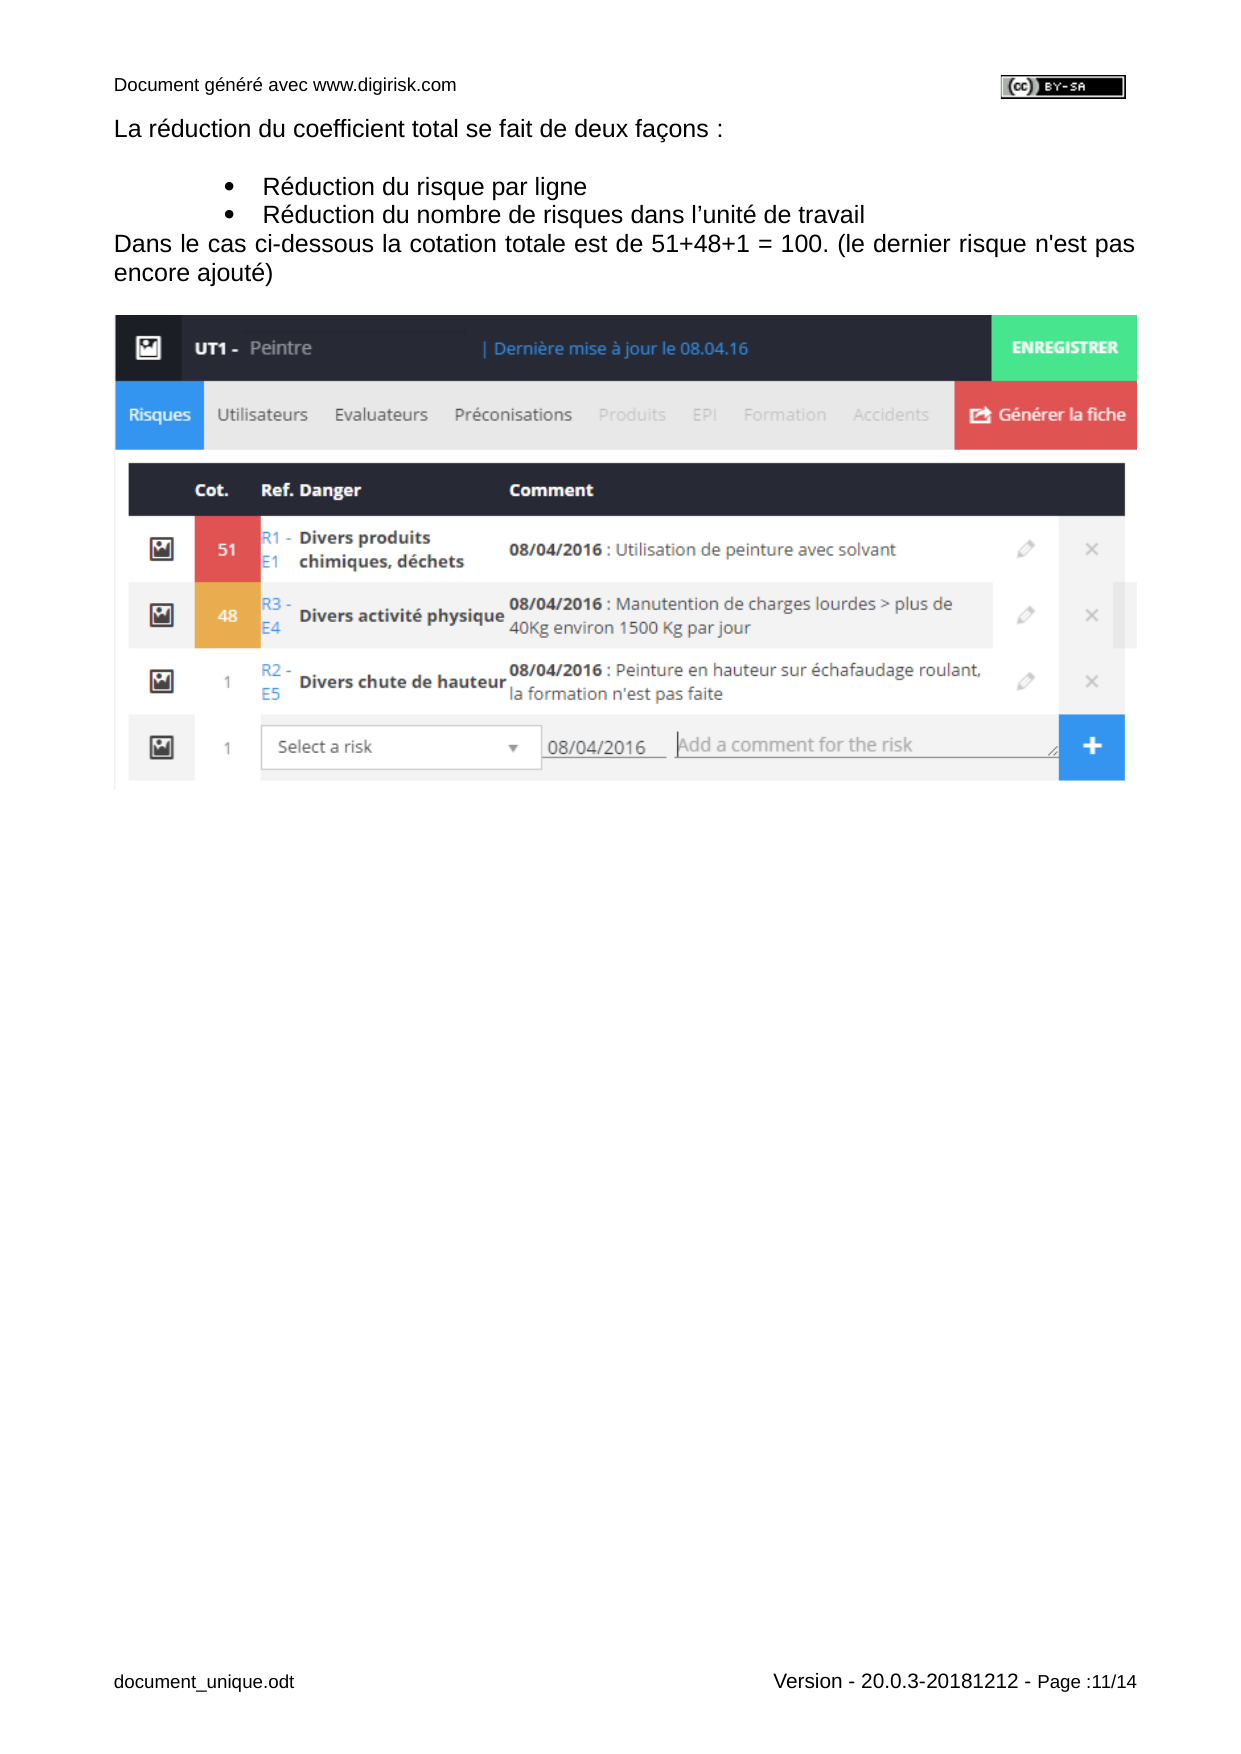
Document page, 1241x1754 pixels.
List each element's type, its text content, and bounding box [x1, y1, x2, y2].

list Réduction du nombre de risques dans l’unité de travail [225, 201, 1137, 229]
list Réduction du risque par ligne [225, 172, 1137, 201]
picture [113, 315, 1137, 790]
text Dans le cas ci-dessous la cotation totale est de 51+48+1 = 100. (le dernier risque n'est pas encore ajouté) [114, 229, 1137, 287]
picture [1000, 75, 1126, 99]
text La réduction du coefficient total se fait de deux façons : [114, 114, 1137, 143]
